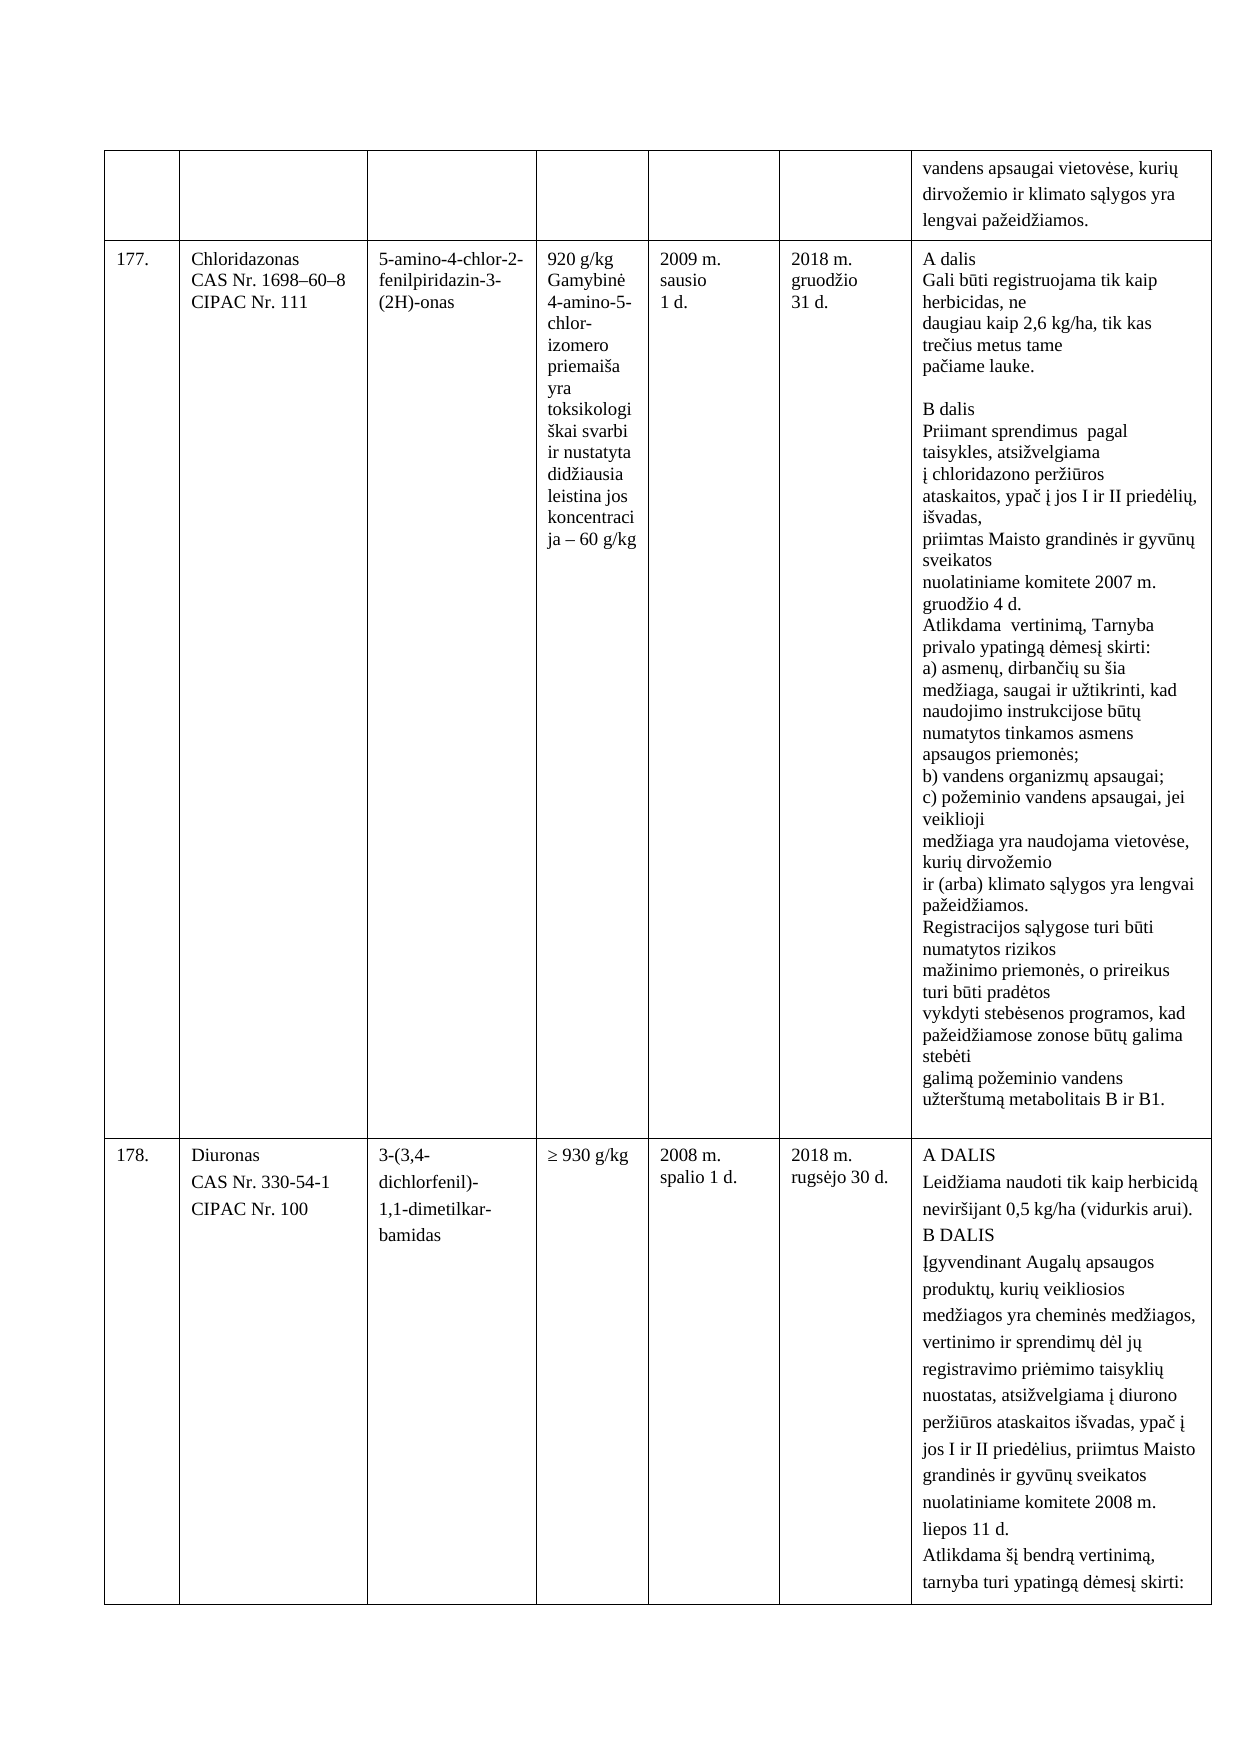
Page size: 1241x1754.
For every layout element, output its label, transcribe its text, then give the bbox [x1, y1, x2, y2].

table_cell 2018 m. rugsėjo 30 d. [780, 1139, 911, 1604]
table_cell [649, 151, 779, 240]
table_cell [537, 151, 648, 240]
table_cell 2008 m. spalio 1 d. [649, 1139, 779, 1604]
table_cell [368, 151, 536, 240]
table_cell 5-amino-4-chlor-2- fenilpiridazin-3-(2H)-onas [368, 241, 536, 1137]
table_cell 178. [105, 1139, 179, 1604]
table_cell 2018 m. gruodžio 31 d. [780, 241, 911, 1137]
table_cell 177. [105, 241, 179, 1137]
table_cell Chloridazonas CAS Nr. 1698–60–8 CIPAC Nr. 111 [180, 241, 367, 1137]
table_cell ≥ 930 g/kg [537, 1139, 648, 1604]
table_cell [180, 151, 367, 240]
table_cell A dalis Gali būti registruojama tik kaip herbicidas, ne daugiau kaip 2,6 kg/ha, tik kas trečius metus tame pačiame lauke. B dalis Priimant sprendimus pagal taisykles, atsižvelgiama į chloridazono peržiūros ataskaitos, ypač į jos I ir II priedėlių, išvadas, priimtas Maisto grandinės ir gyvūnų sveikatos nuolatiniame komitete 2007 m. gruodžio 4 d. Atlikdama vertinimą, Tarnyba privalo ypatingą dėmesį skirti: a) asmenų, dirbančių su šia medžiaga, saugai ir užtikrinti, kad naudojimo instrukcijose būtų numatytos tinkamos asmens apsaugos priemonės; b) vandens organizmų apsaugai; c) požeminio vandens apsaugai, jei veiklioji medžiaga yra naudojama vietovėse, kurių dirvožemio ir (arba) klimato sąlygos yra lengvai pažeidžiamos. Registracijos sąlygose turi būti numatytos rizikos mažinimo priemonės, o prireikus turi būti pradėtos vykdyti stebėsenos programos, kad pažeidžiamose zonose būtų galima stebėti galimą požeminio vandens užterštumą metabolitais B ir B1. [912, 241, 1211, 1137]
table_cell [105, 151, 179, 240]
table_cell 3-(3,4-dichlorfenil)- 1,1-dimetilkar-bamidas [368, 1139, 536, 1604]
table_cell A DALIS Leidžiama naudoti tik kaip herbicidą neviršijant 0,5 kg/ha (vidurkis arui). B DALIS Įgyvendinant Augalų apsaugos produktų, kurių veikliosios medžiagos yra cheminės medžiagos, vertinimo ir sprendimų dėl jų registravimo priėmimo taisyklių nuostatas, atsižvelgiama į diurono peržiūros ataskaitos išvadas, ypač į jos I ir II priedėlius, priimtus Maisto grandinės ir gyvūnų sveikatos nuolatiniame komitete 2008 m. liepos 11 d. Atlikdama šį bendrą vertinimą, tarnyba turi ypatingą dėmesį skirti: [912, 1139, 1211, 1604]
table_cell Diuronas CAS Nr. 330-54-1 CIPAC Nr. 100 [180, 1139, 367, 1604]
table_cell 920 g/kg Gamybinė 4-amino-5-chlor-izomero priemaiša yra toksikologiškai svarbi ir nustatyta didžiausia leistina jos koncentracija – 60 g/kg [537, 241, 648, 1137]
table_cell vandens apsaugai vietovėse, kurių dirvožemio ir klimato sąlygos yra lengvai pažeidžiamos. [912, 151, 1211, 240]
table_cell 2009 m. sausio 1 d. [649, 241, 779, 1137]
table_cell [780, 151, 911, 240]
